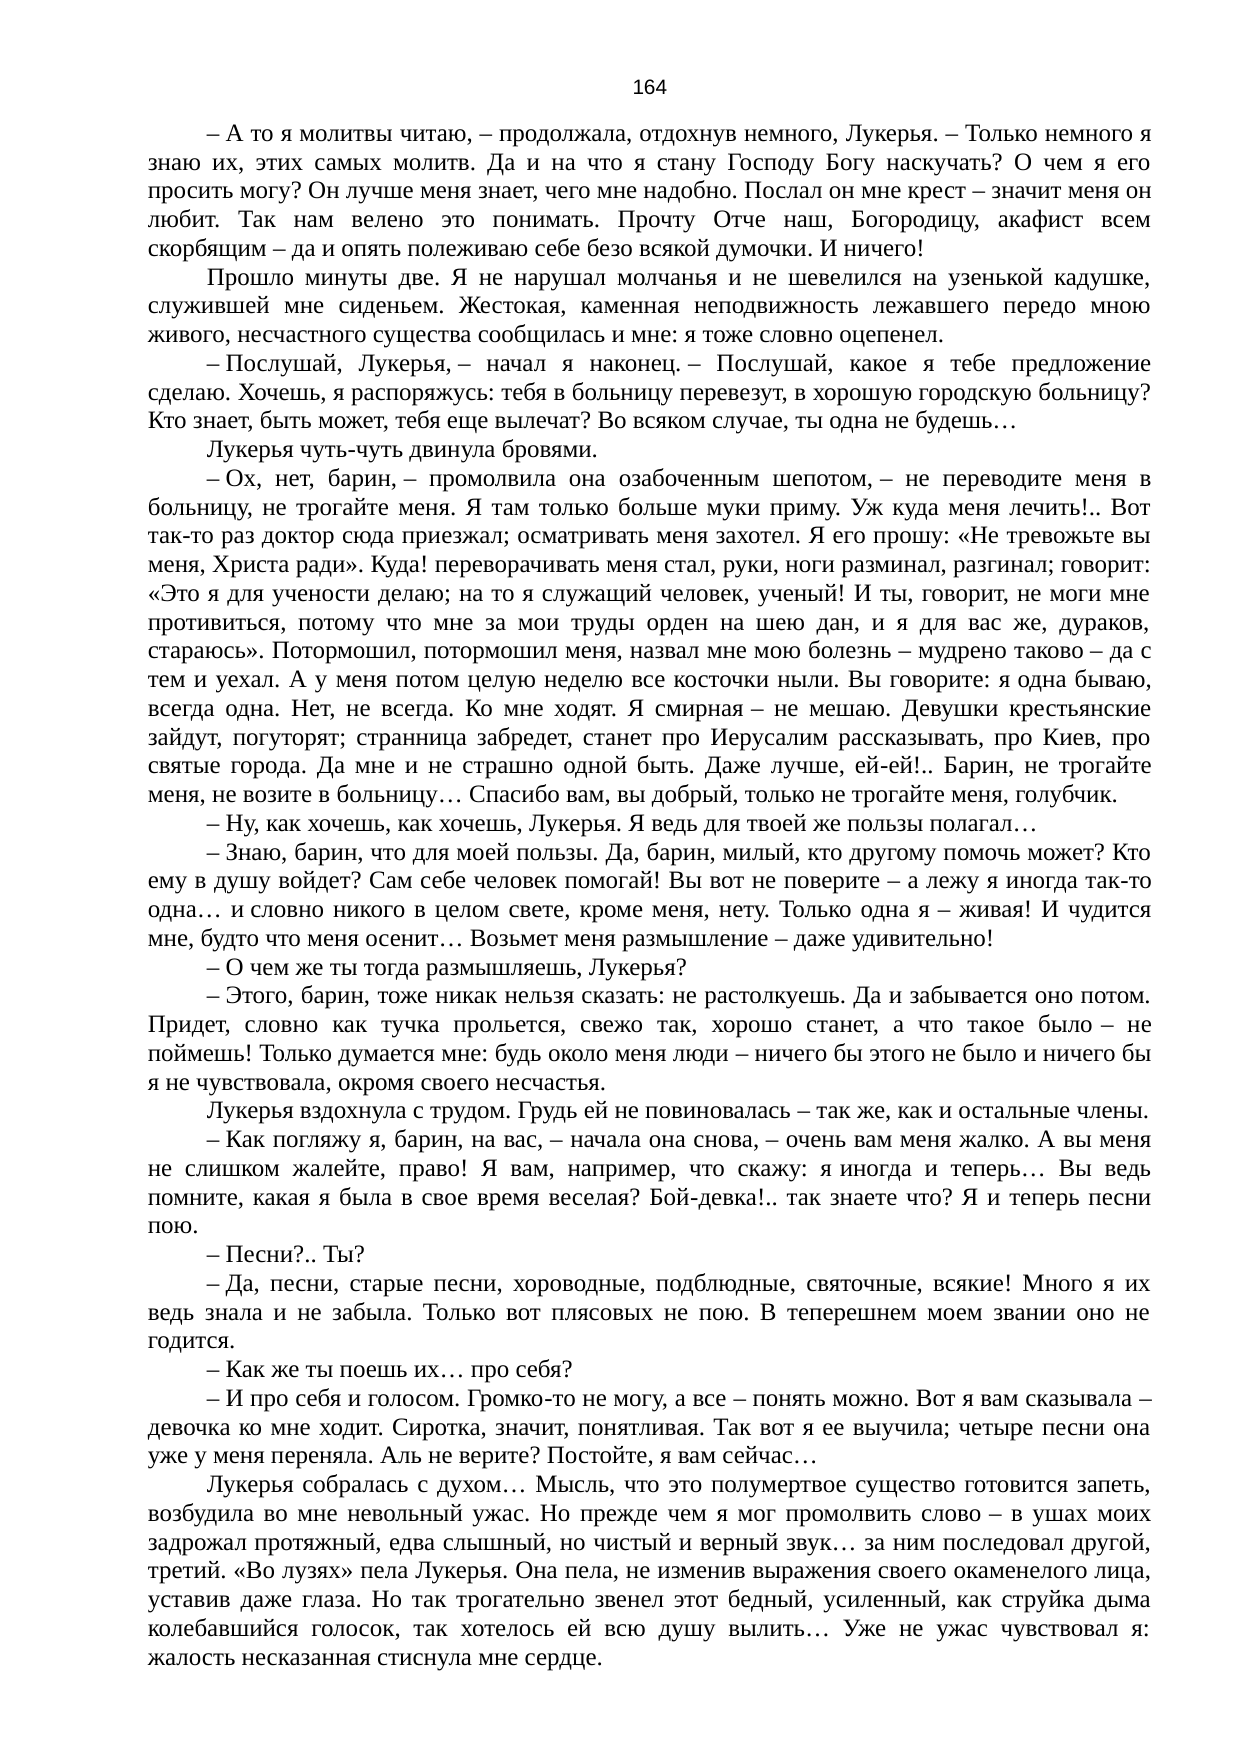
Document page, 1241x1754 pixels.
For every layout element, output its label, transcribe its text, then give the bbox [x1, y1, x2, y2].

text – Этого, барин, тоже никак нельзя сказать: не растолкуешь. Да и забывается оно потом. Придет, словно как тучка прольется, свежо так, хорошо станет, а что такое было – не поймешь! Только думается мне: будь около меня люди – ничего бы этого не было и ничего бы я не чувствовала, окромя своего несчастья. [148, 981, 1152, 1096]
text – Как погляжу я, барин, на вас, – начала она снова, – очень вам меня жалко. А вы меня не слишком жалейте, право! Я вам, например, что скажу: я иногда и теперь… Вы ведь помните, какая я была в свое время веселая? Бой‑девка!.. так знаете что? Я и теперь песни пою. [148, 1124, 1152, 1239]
text – Как же ты поешь их… про себя? [148, 1354, 1152, 1383]
text Прошло минуты две. Я не нарушал молчанья и не шевелился на узенькой кадушке, служившей мне сиденьем. Жестокая, каменная неподвижность лежавшего передо мною живого, несчастного существа сообщилась и мне: я тоже словно оцепенел. [148, 262, 1152, 348]
text – И про себя и голосом. Громко‑то не могу, а все – понять можно. Вот я вам сказывала – девочка ко мне ходит. Сиротка, значит, понятливая. Так вот я ее выучила; четыре песни она уже у меня переняла. Аль не верите? Постойте, я вам сейчас… [148, 1383, 1152, 1469]
text – А то я молитвы читаю, – продолжала, отдохнув немного, Лукерья. – Только немного я знаю их, этих самых молитв. Да и на что я стану Господу Богу наскучать? О чем я его просить могу? Он лучше меня знает, чего мне надобно. Послал он мне крест – значит меня он любит. Так нам велено это понимать. Прочту Отче наш, Богородицу, акафист всем скорбящим – да и опять полеживаю себе безо всякой думочки. И ничего! [148, 118, 1152, 262]
text – Песни?.. Ты? [148, 1239, 1152, 1268]
text – Послушай, Лукерья, – начал я наконец. – Послушай, какое я тебе предложение сделаю. Хочешь, я распоряжусь: тебя в больницу перевезут, в хорошую городскую больницу? Кто знает, быть может, тебя еще вылечат? Во всяком случае, ты одна не будешь… [148, 348, 1152, 434]
text – Ну, как хочешь, как хочешь, Лукерья. Я ведь для твоей же пользы полагал… [148, 808, 1152, 837]
text – Ох, нет, барин, – промолвила она озабоченным шепотом, – не переводите меня в больницу, не трогайте меня. Я там только больше муки приму. Уж куда меня лечить!.. Вот так‑то раз доктор сюда приезжал; осматривать меня захотел. Я его прошу: «Не тревожьте вы меня, Христа ради». Куда! переворачивать меня стал, руки, ноги разминал, разгинал; говорит: «Это я для учености делаю; на то я служащий человек, ученый! И ты, говорит, не моги мне противиться, потому что мне за мои труды орден на шею дан, и я для вас же, дураков, стараюсь». Потормошил, потормошил меня, назвал мне мою болезнь – мудрено таково – да с тем и уехал. А у меня потом целую неделю все косточки ныли. Вы говорите: я одна бываю, всегда одна. Нет, не всегда. Ко мне ходят. Я смирная – не мешаю. Девушки крестьянские зайдут, погуторят; странница забредет, станет про Иерусалим рассказывать, про Киев, про святые города. Да мне и не страшно одной быть. Даже лучше, ей‑ей!.. Барин, не трогайте меня, не возите в больницу… Спасибо вам, вы добрый, только не трогайте меня, голубчик. [148, 463, 1152, 808]
text – Знаю, барин, что для моей пользы. Да, барин, милый, кто другому помочь может? Кто ему в душу войдет? Сам себе человек помогай! Вы вот не поверите – а лежу я иногда так‑то одна… и словно никого в целом свете, кроме меня, нету. Только одна я – живая! И чудится мне, будто что меня осенит… Возьмет меня размышление – даже удивительно! [148, 837, 1152, 952]
text Лукерья вздохнула с трудом. Грудь ей не повиновалась – так же, как и остальные члены. [148, 1096, 1152, 1124]
text Лукерья чуть‑чуть двинула бровями. [148, 434, 1152, 463]
text – О чем же ты тогда размышляешь, Лукерья? [148, 952, 1152, 981]
text – Да, песни, старые песни, хороводные, подблюдные, святочные, всякие! Много я их ведь знала и не забыла. Только вот плясовых не пою. В теперешнем моем звании оно не годится. [148, 1268, 1152, 1354]
text Лукерья собралась с духом… Мысль, что это полумертвое существо готовится запеть, возбудила во мне невольный ужас. Но прежде чем я мог промолвить слово – в ушах моих задрожал протяжный, едва слышный, но чистый и верный звук… за ним последовал другой, третий. «Во лузях» пела Лукерья. Она пела, не изменив выражения своего окаменелого лица, уставив даже глаза. Но так трогательно звенел этот бедный, усиленный, как струйка дыма колебавшийся голосок, так хотелось ей всю душу вылить… Уже не ужас чувствовал я: жалость несказанная стиснула мне сердце. [148, 1469, 1152, 1671]
